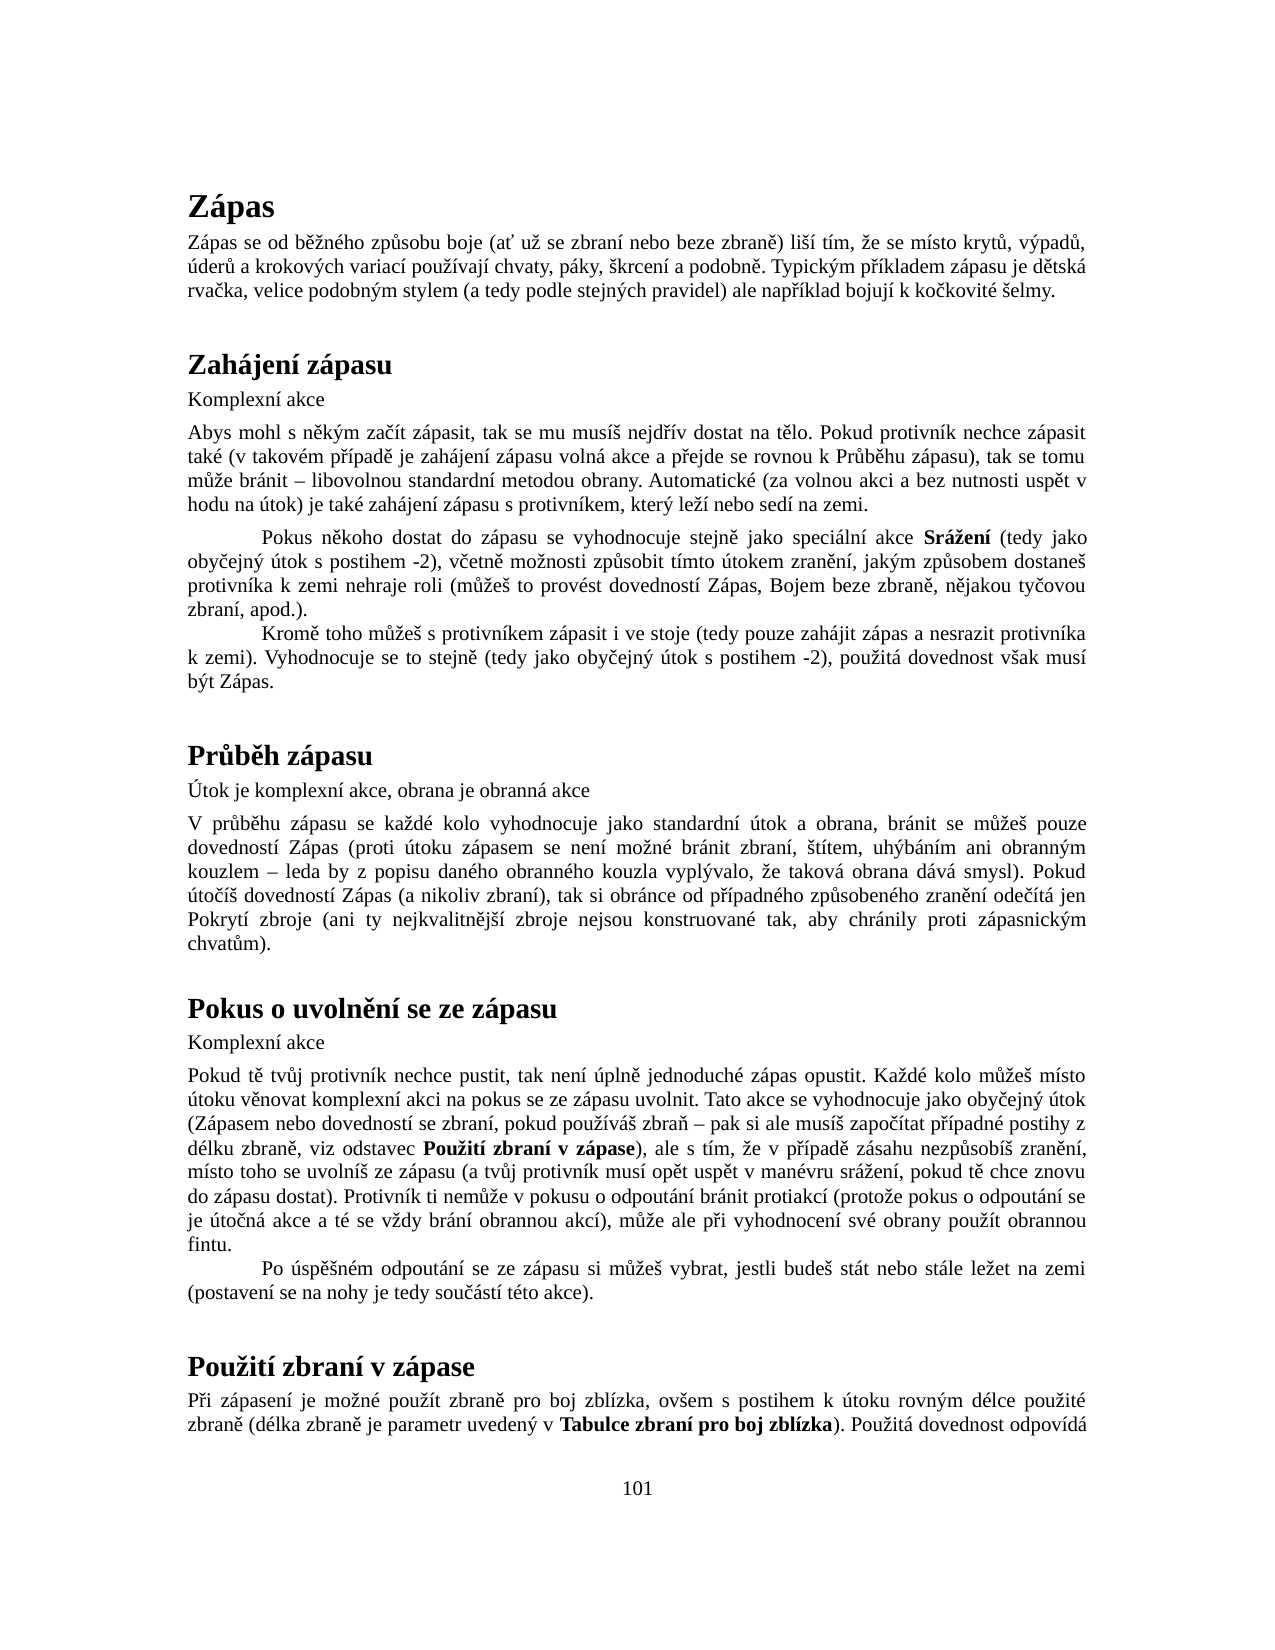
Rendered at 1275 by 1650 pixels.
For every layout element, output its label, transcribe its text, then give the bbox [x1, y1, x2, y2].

subtitle Pokus o uvolnění se ze zápasu [187, 991, 1087, 1024]
subtitle Průběh zápasu [187, 738, 1087, 772]
text Komplexní akce [187, 387, 1087, 411]
text Útok je komplexní akce, obrana je obranná akce [187, 777, 1087, 802]
text Pokud tě tvůj protivník nechce pustit, tak není úplně jednoduché zápas opustit. Každé kolo můžeš místo útoku věnovat komplexní akci na pokus se ze zápasu uvolnit. Tato akce se vyhodnocuje jako obyčejný útok (Zápasem nebo dovedností se zbraní, pokud používáš zbraň – pak si ale musíš započítat případné postihy z délku zbraně, viz odstavec Použití zbraní v zápase), ale s tím, že v případě zásahu nezpůsobíš zranění, místo toho se uvolníš ze zápasu (a tvůj protivník musí opět uspět v manévru srážení, pokud tě chce znovu do zápasu dostat). Protivník ti nemůže v pokusu o odpoutání bránit protiakcí (protože pokus o odpoutání se je útočná akce a té se vždy brání obrannou akcí), může ale při vyhodnocení své obrany použít obrannou fintu. Po úspěšném odpoutání se ze zápasu si můžeš vybrat, jestli budeš stát nebo stále ležet na zemi (postavení se na nohy je tedy součástí této akce). [187, 1063, 1087, 1304]
text Komplexní akce [187, 1030, 1087, 1054]
text Zápas se od běžného způsobu boje (ať už se zbraní nebo beze zbraně) liší tím, že se místo krytů, výpadů, úderů a krokových variací používají chvaty, páky, škrcení a podobně. Typickým příkladem zápasu je dětská rvačka, velice podobným stylem (a tedy podle stejných pravidel) ale například bojují k kočkovité šelmy. [187, 230, 1087, 302]
text Pokus někoho dostat do zápasu se vyhodnocuje stejně jako speciální akce Srážení (tedy jako obyčejný útok s postihem -2), včetně možnosti způsobit tímto útokem zranění, jakým způsobem dostaneš protivníka k zemi nehraje roli (můžeš to provést dovedností Zápas, Bojem beze zbraně, nějakou tyčovou zbraní, apod.). Kromě toho můžeš s protivníkem zápasit i ve stoje (tedy pouze zahájit zápas a nesrazit protivníka k zemi). Vyhodnocuje se to stejně (tedy jako obyčejný útok s postihem -2), použitá dovednost však musí být Zápas. [187, 525, 1087, 693]
subtitle Zahájení zápasu [187, 347, 1087, 381]
text Při zápasení je možné použít zbraně pro boj zblízka, ovšem s postihem k útoku rovným délce použité zbraně (délka zbraně je parametr uvedený v Tabulce zbraní pro boj zblízka). Použitá dovednost odpovídá [187, 1388, 1087, 1436]
text Abys mohl s někým začít zápasit, tak se mu musíš nejdřív dostat na tělo. Pokud protivník nechce zápasit také (v takovém případě je zahájení zápasu volná akce a přejde se rovnou k Průběhu zápasu), tak se tomu může bránit – libovolnou standardní metodou obrany. Automatické (za volnou akci a bez nutnosti uspět v hodu na útok) je také zahájení zápasu s protivníkem, který leží nebo sedí na zemi. [187, 419, 1087, 516]
subtitle Použití zbraní v zápase [187, 1349, 1087, 1382]
text V průběhu zápasu se každé kolo vyhodnocuje jako standardní útok a obrana, bránit se můžeš pouze dovedností Zápas (proti útoku zápasem se není možné bránit zbraní, štítem, uhýbáním ani obranným kouzlem – leda by z popisu daného obranného kouzla vyplývalo, že taková obrana dává smysl). Pokud útočíš dovedností Zápas (a nikoliv zbraní), tak si obránce od případného způsobeného zranění odečítá jen Pokrytí zbroje (ani ty nejkvalitnější zbroje nejsou konstruované tak, aby chránily proti zápasnickým chvatům). [187, 811, 1087, 979]
subtitle Zápas [187, 186, 1087, 224]
